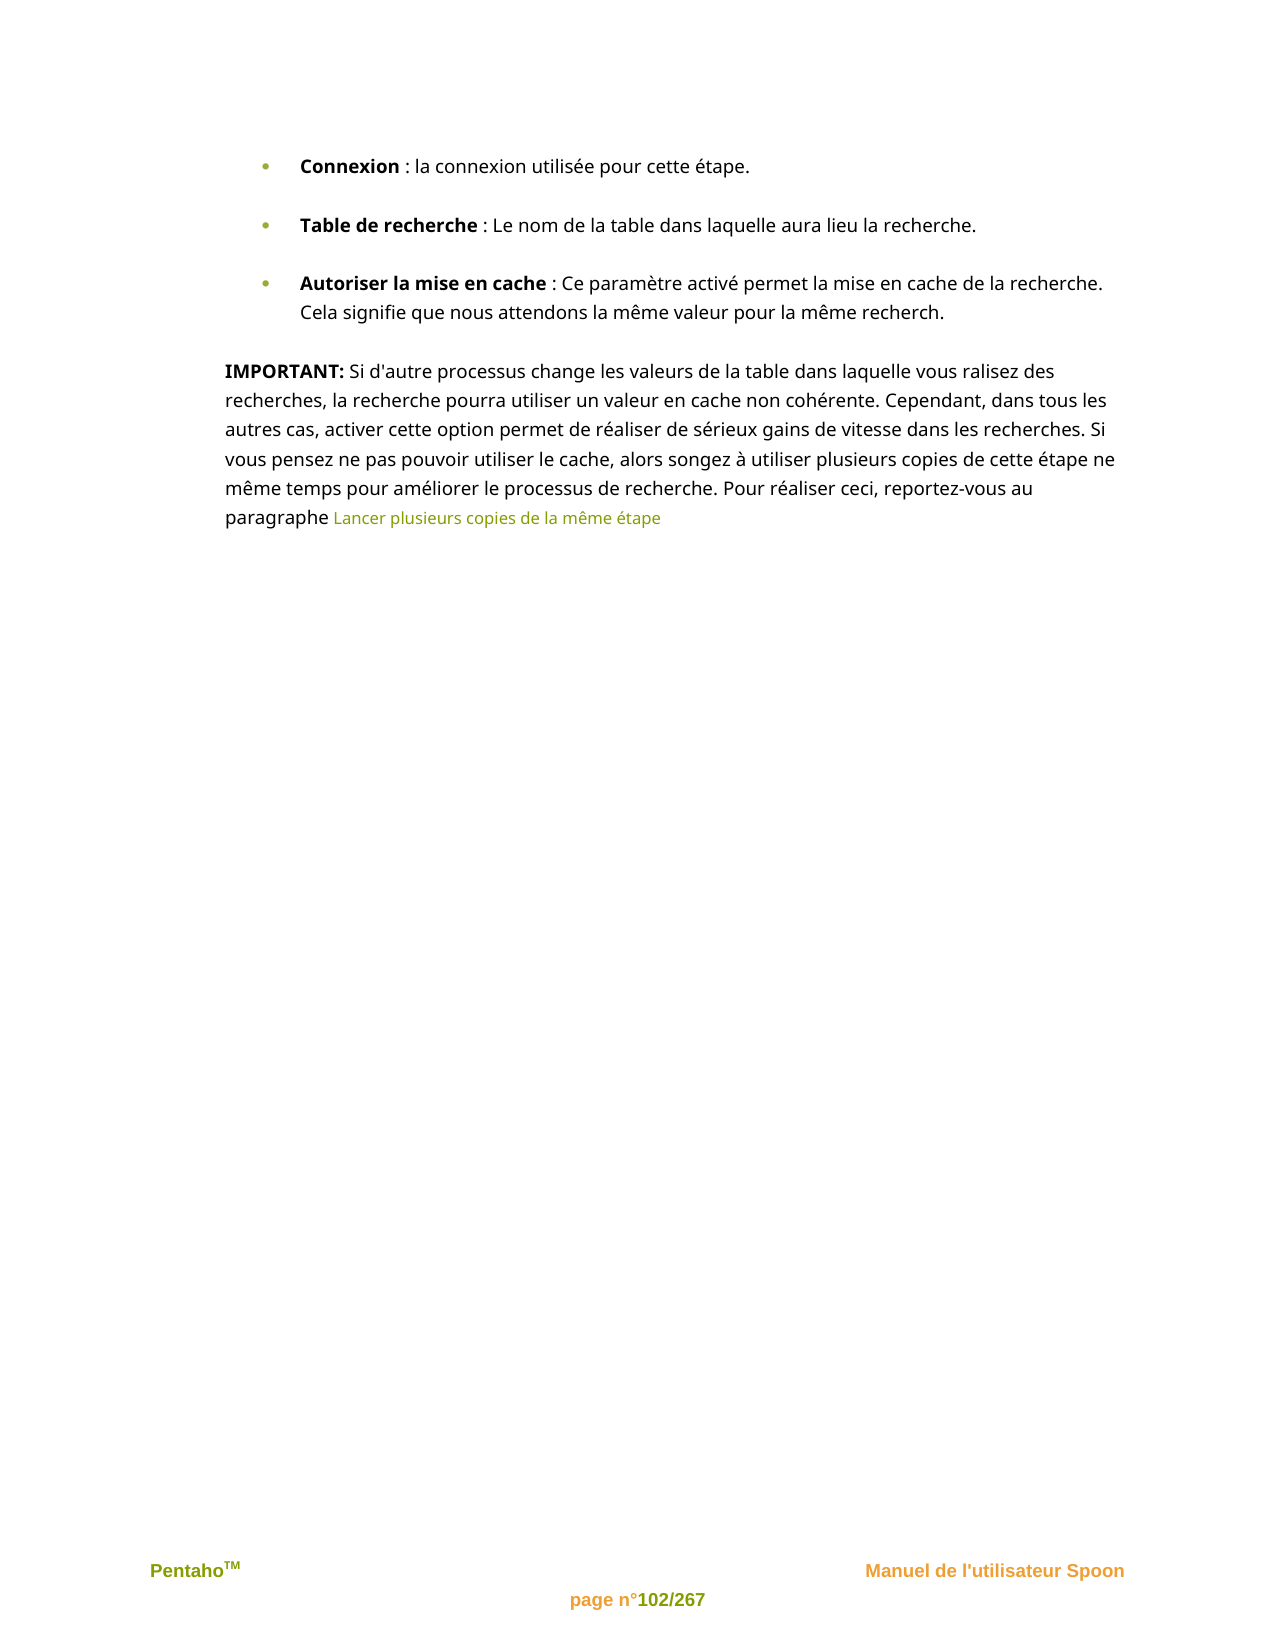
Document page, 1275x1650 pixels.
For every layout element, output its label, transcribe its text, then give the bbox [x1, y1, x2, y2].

list Autoriser la mise en cache : Ce paramètre activé permet la mise en cache de la recherche. Cela signifie que nous attendons la même valeur pour la même recherch. [262, 267, 1125, 326]
list Table de recherche : Le nom de la table dans laquelle aura lieu la recherche. [262, 209, 1125, 238]
text IMPORTANT: Si d'autre processus change les valeurs de la table dans laquelle vous ralisez des recherches, la recherche pourra utiliser un valeur en cache non cohérente. Cependant, dans tous les autres cas, activer cette option permet de réaliser de sérieux gains de vitesse dans les recherches. Si vous pensez ne pas pouvoir utiliser le cache, alors songez à utiliser plusieurs copies de cette étape ne même temps pour améliorer le processus de recherche. Pour réaliser ceci, reportez-vous au paragraphe Lancer plusieurs copies de la même étape [225, 355, 1125, 530]
list Connexion : la connexion utilisée pour cette étape. [262, 150, 1125, 179]
